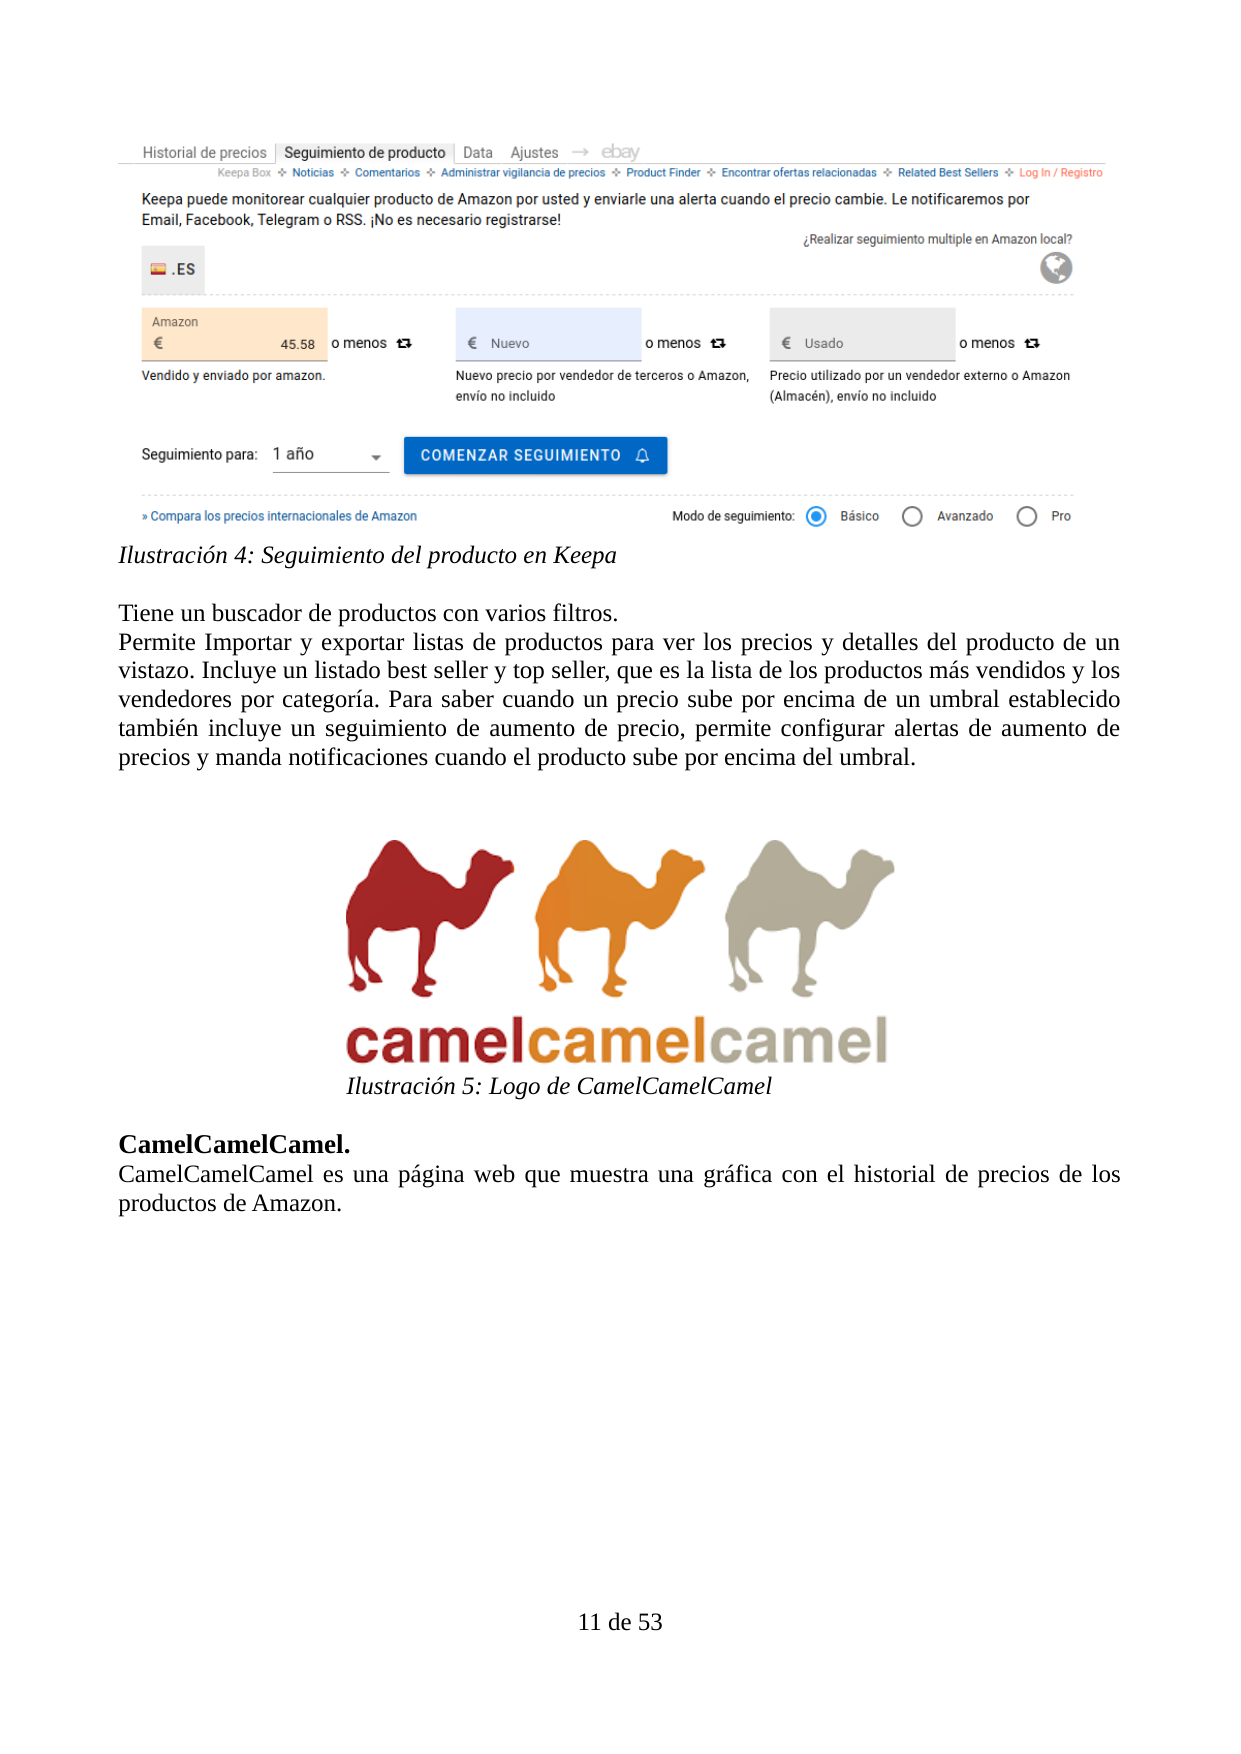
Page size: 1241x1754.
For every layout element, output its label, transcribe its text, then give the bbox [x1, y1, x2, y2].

picture [346, 840, 895, 1066]
text Ilustración 4: Seguimiento del producto en Keepa [118, 535, 1122, 569]
text CamelCamelCamel es una página web que muestra una gráfica con el historial de precios de los productos de Amazon. [118, 1159, 1122, 1217]
text Permite Importar y exportar listas de productos para ver los precios y detalles del producto de un vistazo. Incluye un listado best seller y top seller, que es la lista de los productos más vendidos y los vendedores por categoría. Para saber cuando un precio sube por encima de un umbral establecido también incluye un seguimiento de aumento de precio, permite configurar alertas de aumento de precios y manda notificaciones cuando el producto sube por encima del umbral. [118, 627, 1122, 770]
picture [118, 130, 1123, 535]
text Tiene un buscador de productos con varios filtros. [118, 598, 1122, 627]
text CamelCamelCamel. [118, 1128, 1122, 1159]
text Ilustración 5: Logo de CamelCamelCamel [346, 1066, 894, 1099]
